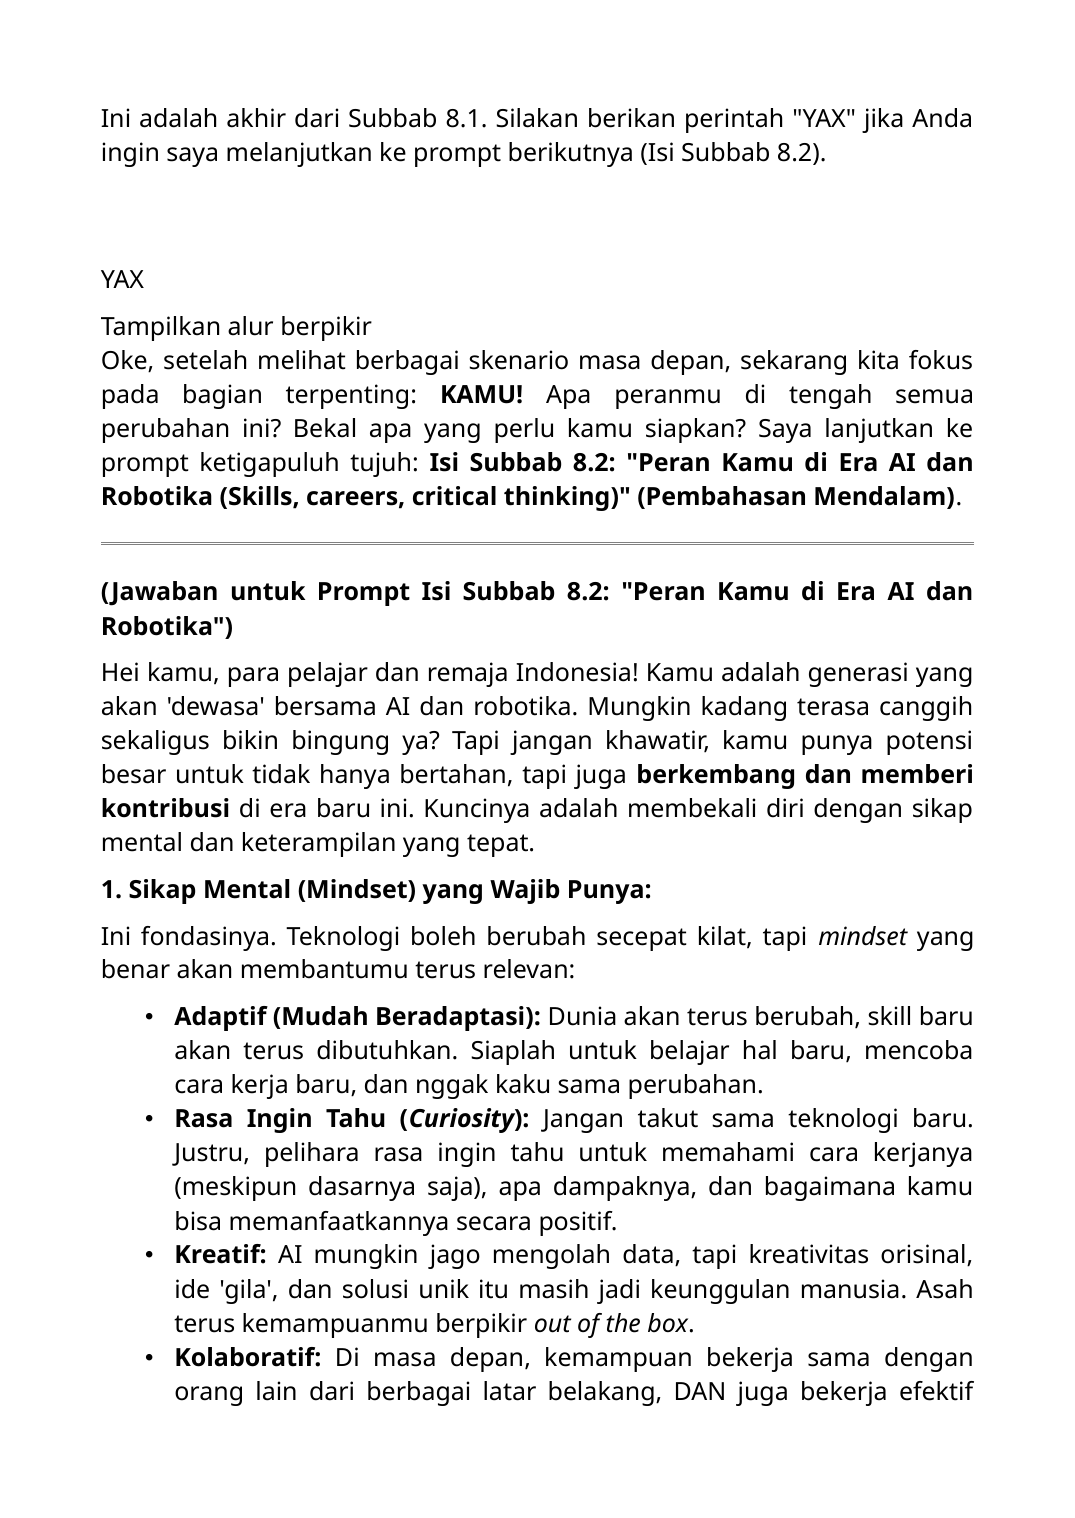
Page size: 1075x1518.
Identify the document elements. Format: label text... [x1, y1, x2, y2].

text Oke, setelah melihat berbagai skenario masa depan, sekarang kita fokus pada bagian terpenting: KAMU! Apa peranmu di tengah semua perubahan ini? Bekal apa yang perlu kamu siapkan? Saya lanjutkan ke prompt ketigapuluh tujuh: Isi Subbab 8.2: "Peran Kamu di Era AI dan Robotika (Skills, careers, critical thinking)" (Pembahasan Mendalam). [101, 342, 974, 513]
text 1. Sikap Mental (Mindset) yang Wajib Punya: [101, 872, 974, 906]
text YAX [101, 262, 974, 296]
list Kreatif: AI mungkin jago mengolah data, tapi kreativitas orisinal, ide 'gila', dan solusi unik itu masih jadi keunggulan manusia. Asah terus kemampuanmu berpikir out of the box. [145, 1237, 974, 1339]
text Ini fondasinya. Teknologi boleh berubah secepat kilat, tapi mindset yang benar akan membantumu terus relevan: [101, 918, 974, 986]
text Tampilkan alur berpikir [101, 308, 974, 342]
list Rasa Ingin Tahu (Curiosity): Jangan takut sama teknologi baru. Justru, pelihara rasa ingin tahu untuk memahami cara kerjanya (meskipun dasarnya saja), apa dampaknya, dan bagaimana kamu bisa memanfaatkannya secara positif. [145, 1101, 974, 1237]
text Ini adalah akhir dari Subbab 8.1. Silakan berikan perintah "YAX" jika Anda ingin saya melanjutkan ke prompt berikutnya (Isi Subbab 8.2). [101, 101, 974, 169]
text Hei kamu, para pelajar dan remaja Indonesia! Kamu adalah generasi yang akan 'dewasa' bersama AI dan robotika. Mungkin kadang terasa canggih sekaligus bikin bingung ya? Tapi jangan khawatir, kamu punya potensi besar untuk tidak hanya bertahan, tapi juga berkembang dan memberi kontribusi di era baru ini. Kuncinya adalah membekali diri dengan sikap mental dan keterampilan yang tepat. [101, 655, 974, 859]
text (Jawaban untuk Prompt Isi Subbab 8.2: "Peran Kamu di Era AI dan Robotika") [101, 574, 974, 642]
list Adaptif (Mudah Beradaptasi): Dunia akan terus berubah, skill baru akan terus dibutuhkan. Siaplah untuk belajar hal baru, mencoba cara kerja baru, dan nggak kaku sama perubahan. [145, 999, 974, 1101]
list Kolaboratif: Di masa depan, kemampuan bekerja sama dengan orang lain dari berbagai latar belakang, DAN juga bekerja efektif [145, 1339, 974, 1407]
